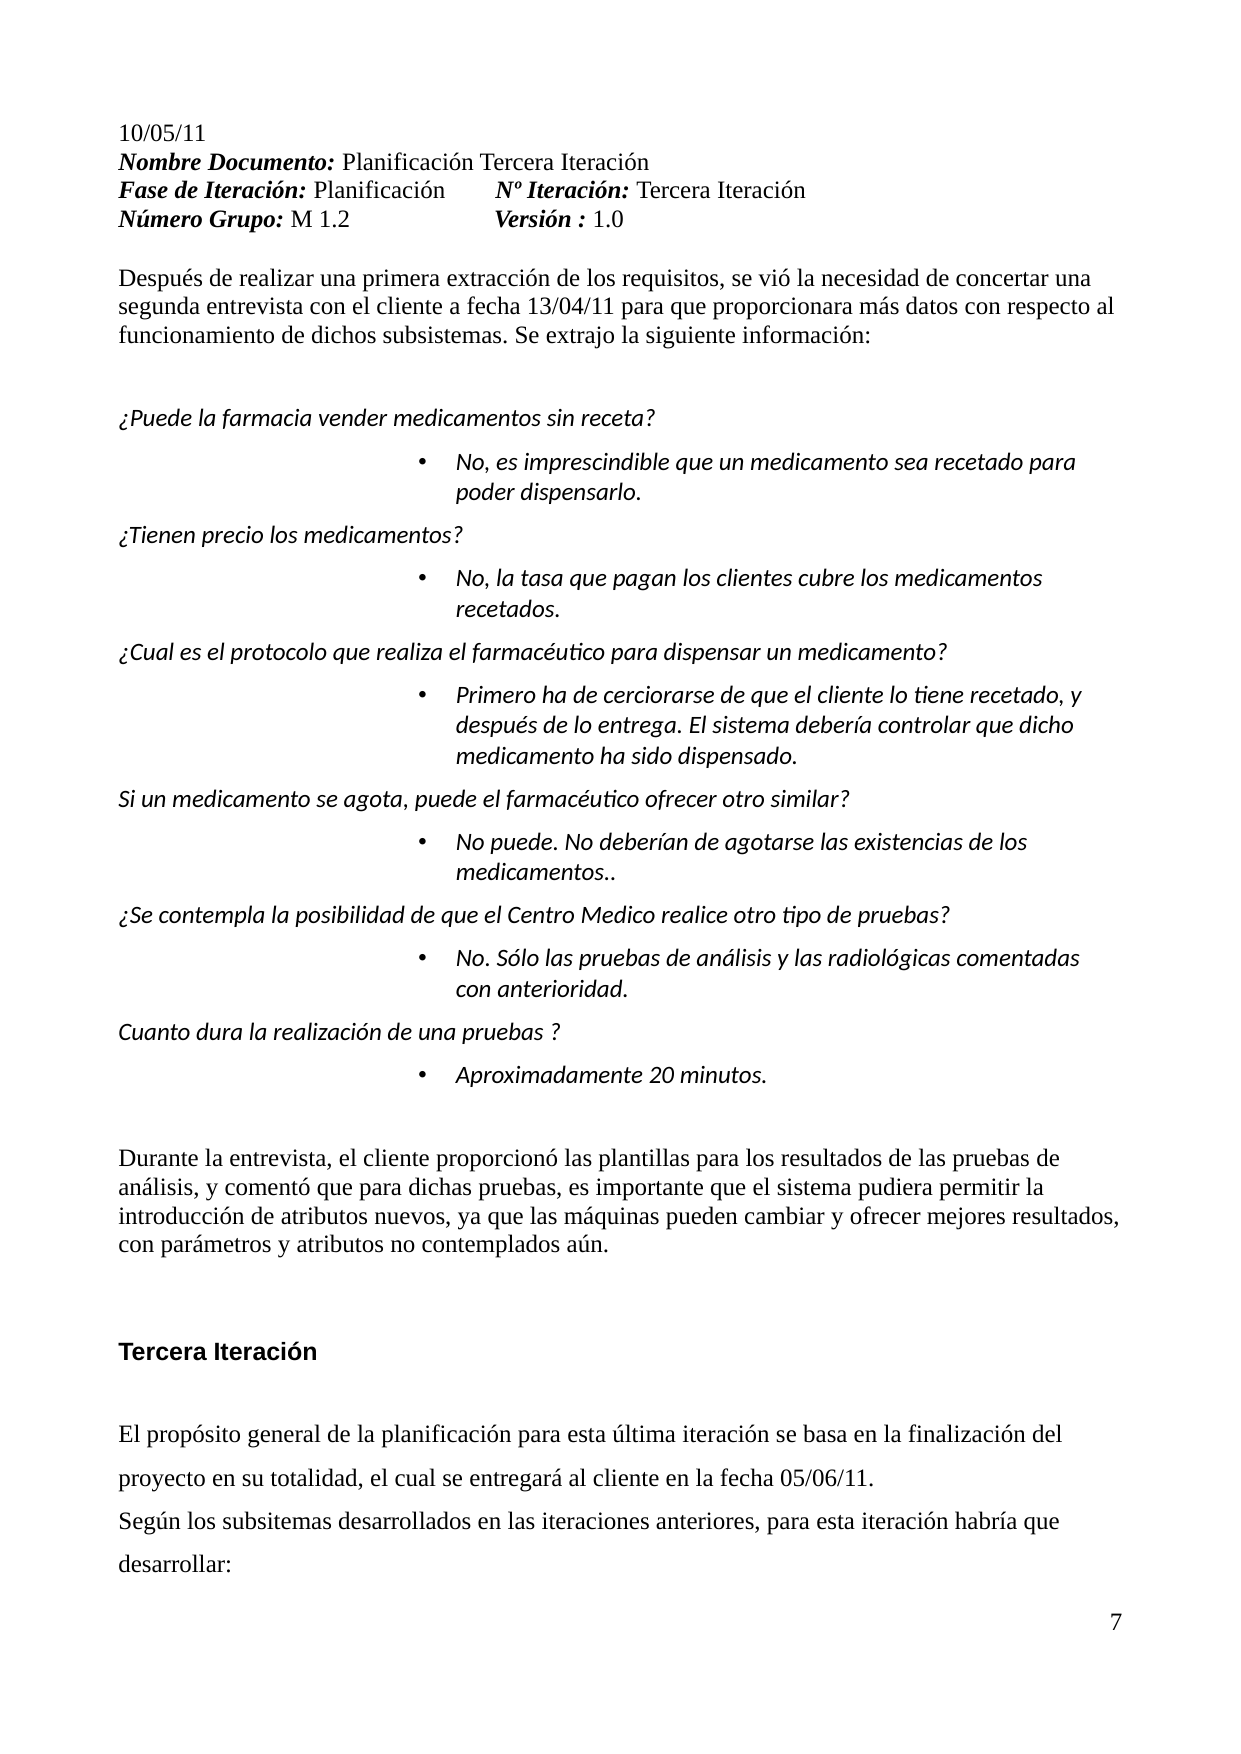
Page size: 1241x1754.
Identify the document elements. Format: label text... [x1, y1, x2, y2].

text Después de realizar una primera extracción de los requisitos, se vió la necesidad de concertar una segunda entrevista con el cliente a fecha 13/04/11 para que proporcionara más datos con respecto al funcionamiento de dichos subsistemas. Se extrajo la siguiente información: [118, 263, 1122, 349]
text El propósito general de la planificación para esta última iteración se basa en la finalización del proyecto en su totalidad, el cual se entregará al cliente en la fecha 05/06/11. [118, 1419, 1122, 1491]
list Aproximadamente 20 minutos. [418, 1059, 1122, 1089]
text ¿Tienen precio los medicamentos? [118, 519, 1122, 550]
text Durante la entrevista, el cliente proporcionó las plantillas para los resultados de las pruebas de análisis, y comentó que para dichas pruebas, es importante que el sistema pudiera permitir la introducción de atributos nuevos, ya que las máquinas pueden cambiar y ofrecer mejores resultados, con parámetros y atributos no contemplados aún. [118, 1143, 1122, 1258]
list No. Sólo las pruebas de análisis y las radiológicas comentadas con anterioridad. [418, 942, 1122, 1003]
text Según los subsitemas desarrollados en las iteraciones anteriores, para esta iteración habría que desarrollar: [118, 1506, 1122, 1578]
list Primero ha de cerciorarse de que el cliente lo tiene recetado, y después de lo entrega. El sistema debería controlar que dicho medicamento ha sido dispensado. [418, 679, 1122, 770]
subtitle Tercera Iteración [118, 1337, 1122, 1366]
list No puede. No deberían de agotarse las existencias de los medicamentos.. [418, 826, 1122, 887]
list No, la tasa que pagan los clientes cubre los medicamentos recetados. [418, 562, 1122, 623]
text Cuanto dura la realización de una pruebas ? [118, 1016, 1122, 1046]
list No, es imprescindible que un medicamento sea recetado para poder dispensarlo. [418, 446, 1122, 507]
text ¿Cual es el protocolo que realiza el farmacéutico para dispensar un medicamento? [118, 636, 1122, 666]
text ¿Se contempla la posibilidad de que el Centro Medico realice otro tipo de pruebas? [118, 899, 1122, 930]
text Si un medicamento se agota, puede el farmacéutico ofrecer otro similar? [118, 783, 1122, 813]
text ¿Puede la farmacia vender medicamentos sin receta? [118, 403, 1122, 433]
